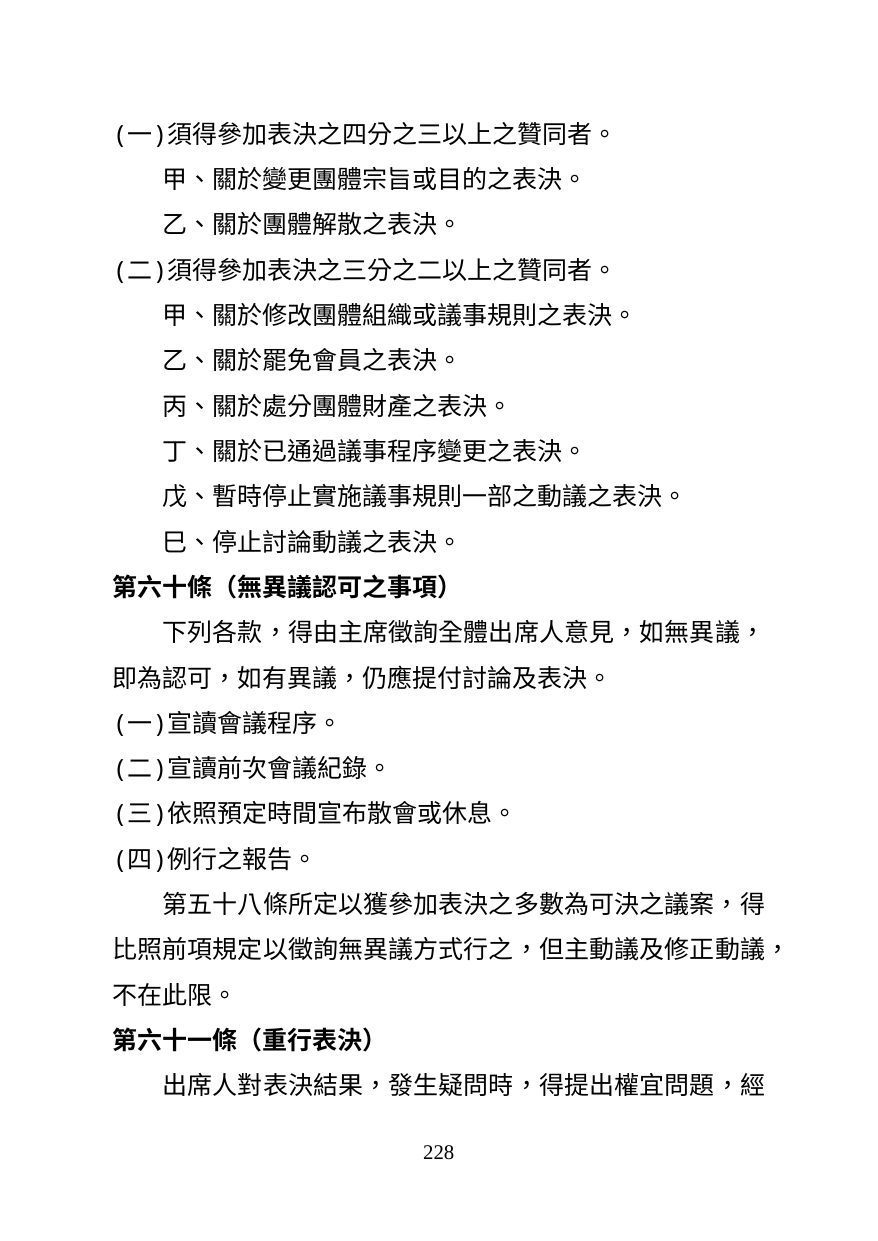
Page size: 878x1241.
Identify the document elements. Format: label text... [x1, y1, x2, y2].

text (二)須得參加表決之三分之二以上之贊同者。 [112, 250, 765, 286]
text 乙、關於罷免會員之表決。 [112, 341, 765, 377]
text 戊、暫時停止實施議事規則一部之動議之表決。 [112, 477, 765, 513]
text 丁、關於已通過議事程序變更之表決。 [112, 431, 765, 468]
text 下列各款，得由主席徵詢全體出席人意見，如無異議，即為認可，如有異議，仍應提付討論及表決。 [112, 613, 765, 694]
text (一)宣讀會議程序。 [112, 703, 765, 739]
text (三)依照預定時間宣布散會或休息。 [112, 794, 765, 830]
text 第六十一條（重行表決） [112, 1021, 765, 1057]
text (二)宣讀前次會議紀錄。 [112, 749, 765, 785]
text 第六十條（無異議認可之事項） [112, 567, 765, 604]
text 巳、停止討論動議之表決。 [112, 522, 765, 558]
text 出席人對表決結果，發生疑問時，得提出權宜問題，經 [112, 1066, 765, 1102]
text 甲、關於修改團體組織或議事規則之表決。 [112, 296, 765, 332]
text 乙、關於團體解散之表決。 [112, 205, 765, 241]
text 第五十八條所定以獲參加表決之多數為可決之議案，得比照前項規定以徵詢無異議方式行之，但主動議及修正動議，不在此限。 [112, 884, 765, 1011]
text 丙、關於處分團體財產之表決。 [112, 386, 765, 422]
text 甲、關於變更團體宗旨或目的之表決。 [112, 159, 765, 196]
text (四)例行之報告。 [112, 839, 765, 876]
text (一)須得參加表決之四分之三以上之贊同者。 [112, 114, 765, 151]
